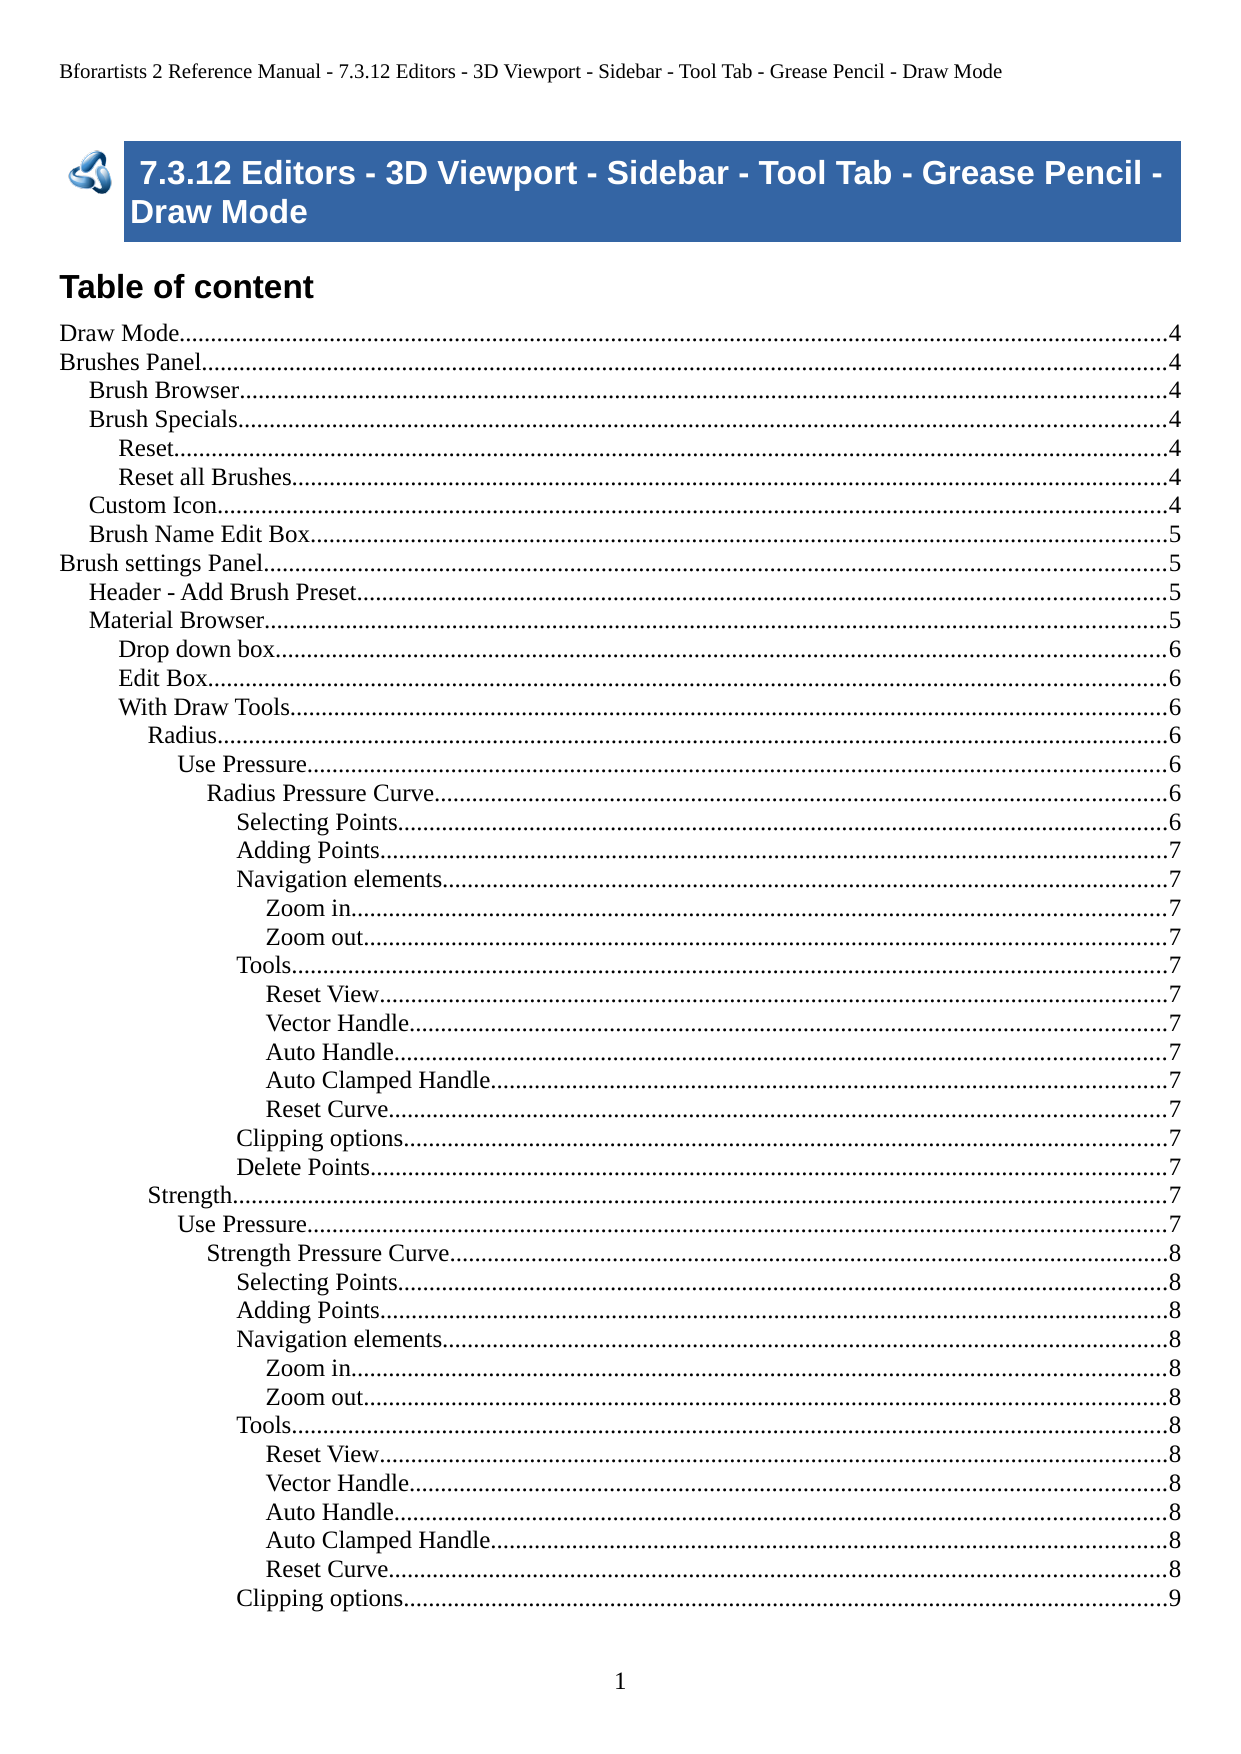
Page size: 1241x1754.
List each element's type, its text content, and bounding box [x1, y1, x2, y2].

text Brushes Panel 4 [59, 347, 1181, 375]
text Use Pressure 6 [177, 749, 1181, 778]
text Use Pressure 7 [177, 1209, 1181, 1238]
text Drop down box 6 [118, 634, 1181, 663]
table_header [59, 141, 124, 242]
text Header - Add Brush Preset 5 [88, 577, 1181, 605]
text Draw Mode 4 [59, 318, 1181, 347]
text Selecting Points 8 [236, 1267, 1181, 1295]
text Edit Box 6 [118, 663, 1181, 692]
text Custom Icon 4 [88, 490, 1181, 519]
text Reset 4 [118, 433, 1181, 462]
text Zoom out 8 [265, 1382, 1181, 1410]
text Vector Handle 8 [265, 1468, 1181, 1497]
text Adding Points 8 [236, 1295, 1181, 1324]
text Zoom in 7 [265, 893, 1181, 922]
text Radius Pressure Curve 6 [206, 778, 1181, 807]
text Brush Specials 4 [88, 404, 1181, 433]
text Clipping options 7 [236, 1123, 1181, 1152]
text Auto Clamped Handle 8 [265, 1525, 1181, 1554]
text Auto Handle 7 [265, 1037, 1181, 1065]
text Strength Pressure Curve 8 [206, 1238, 1181, 1267]
text Reset View 8 [265, 1439, 1181, 1468]
table_header 7.3.12 Editors - 3D Viewport - Sidebar - Tool Tab - Grease Pencil - Draw Mode [124, 141, 1181, 242]
text Zoom in 8 [265, 1353, 1181, 1382]
text Radius 6 [147, 720, 1181, 749]
subtitle Table of content [59, 267, 1181, 305]
text Reset Curve 8 [265, 1554, 1181, 1583]
text Reset View 7 [265, 979, 1181, 1008]
text Clipping options 9 [236, 1583, 1181, 1612]
text Brush settings Panel 5 [59, 548, 1181, 577]
text Brush Browser 4 [88, 375, 1181, 404]
text Auto Clamped Handle 7 [265, 1065, 1181, 1094]
text Tools 7 [236, 950, 1181, 979]
text Tools 8 [236, 1410, 1181, 1439]
text Selecting Points 6 [236, 807, 1181, 835]
text Vector Handle 7 [265, 1008, 1181, 1037]
text Strength 7 [147, 1180, 1181, 1209]
text Reset all Brushes 4 [118, 462, 1181, 490]
text Adding Points 7 [236, 835, 1181, 864]
text Reset Curve 7 [265, 1094, 1181, 1123]
text Material Browser 5 [88, 605, 1181, 634]
text Zoom out 7 [265, 922, 1181, 950]
text Brush Name Edit Box 5 [88, 519, 1181, 548]
text With Draw Tools 6 [118, 692, 1181, 720]
text Delete Points 7 [236, 1152, 1181, 1180]
text Navigation elements 7 [236, 864, 1181, 893]
picture [65, 147, 114, 197]
text Navigation elements 8 [236, 1324, 1181, 1353]
text Auto Handle 8 [265, 1497, 1181, 1525]
